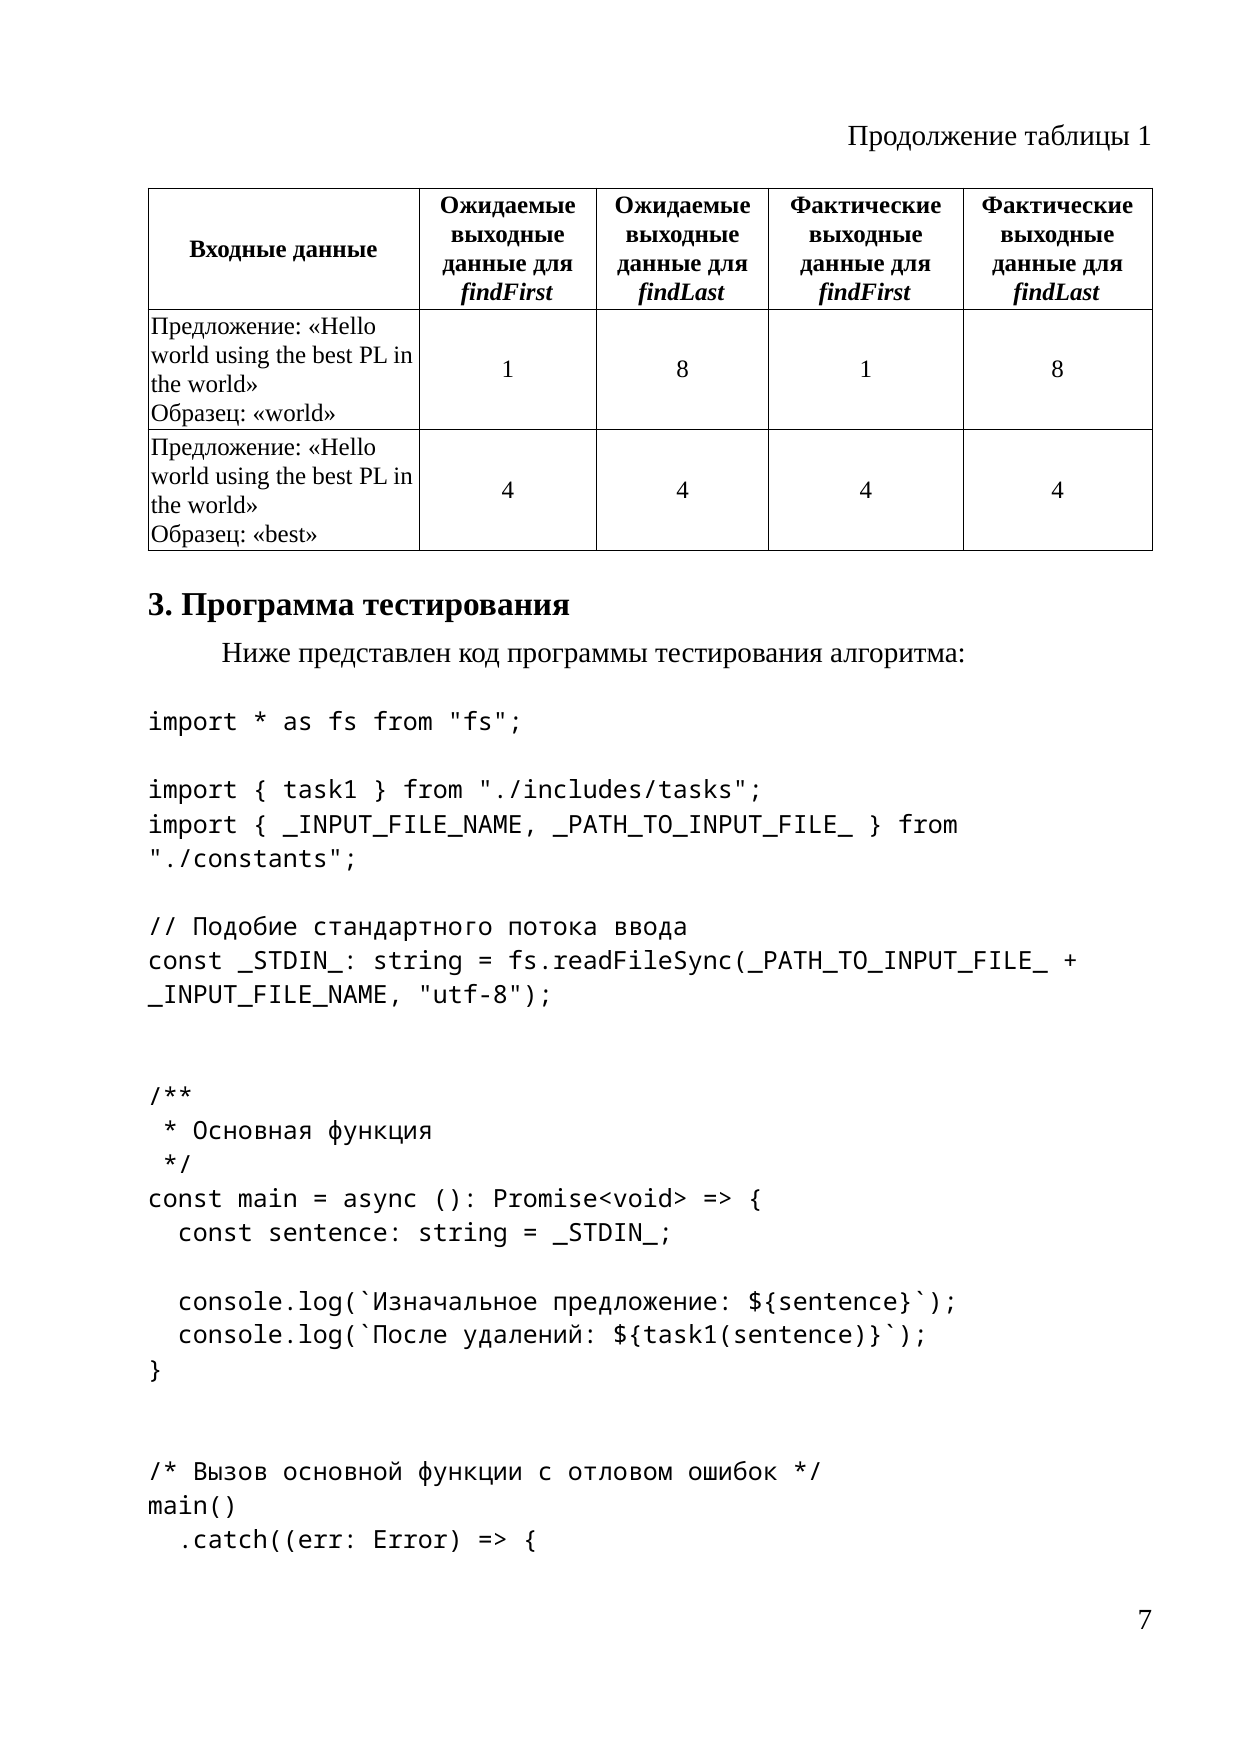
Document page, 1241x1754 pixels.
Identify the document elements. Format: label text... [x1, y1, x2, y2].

table_cell 1 [420, 310, 596, 429]
table_cell 4 [769, 430, 963, 550]
table_header Ожидаемые выходные данные для findLast [597, 189, 768, 308]
text // Подобие стандартного потока ввода [148, 908, 1152, 942]
text const main = async (): Promise<void> => { [148, 1181, 1152, 1215]
table_cell 1 [769, 310, 963, 429]
text .catch((err: Error) => { [148, 1522, 1152, 1556]
text /** [148, 1079, 1152, 1113]
table_cell Предложение: «Hello world using the best PL in the world» Образец: «world» [149, 310, 419, 429]
text import { _INPUT_FILE_NAME, _PATH_TO_INPUT_FILE_ } from "./constants"; [148, 806, 1152, 874]
subtitle 3. Программа тестирования [148, 584, 1152, 622]
table_header Фактические выходные данные для findFirst [769, 189, 963, 308]
text * Основная функция [148, 1113, 1152, 1147]
table_cell Предложение: «Hello world using the best PL in the world» Образец: «best» [149, 430, 419, 550]
table_cell 8 [597, 310, 768, 429]
table_cell 4 [597, 430, 768, 550]
text Продолжение таблицы 1 [148, 118, 1152, 152]
table_header Фактические выходные данные для findLast [964, 189, 1152, 308]
text const _STDIN_: string = fs.readFileSync(_PATH_TO_INPUT_FILE_ + _INPUT_FILE_NAME, "utf-8"); [148, 942, 1152, 1011]
table_header Входные данные [149, 189, 419, 308]
text const sentence: string = _STDIN_; [148, 1215, 1152, 1249]
table_cell 8 [964, 310, 1152, 429]
text import * as fs from "fs"; [148, 704, 1152, 738]
text console.log(`После удалений: ${task1(sentence)}`); [148, 1317, 1152, 1351]
table_cell 4 [964, 430, 1152, 550]
table_header Ожидаемые выходные данные для findFirst [420, 189, 596, 308]
text Ниже представлен код программы тестирования алгоритма: [148, 635, 1152, 668]
text console.log(`Изначальное предложение: ${sentence}`); [148, 1283, 1152, 1317]
text import { task1 } from "./includes/tasks"; [148, 772, 1152, 806]
table_cell 4 [420, 430, 596, 550]
text main() [148, 1487, 1152, 1522]
text /* Вызов основной функции с отловом ошибок */ [148, 1453, 1152, 1487]
text } [148, 1351, 1152, 1385]
text */ [148, 1147, 1152, 1181]
